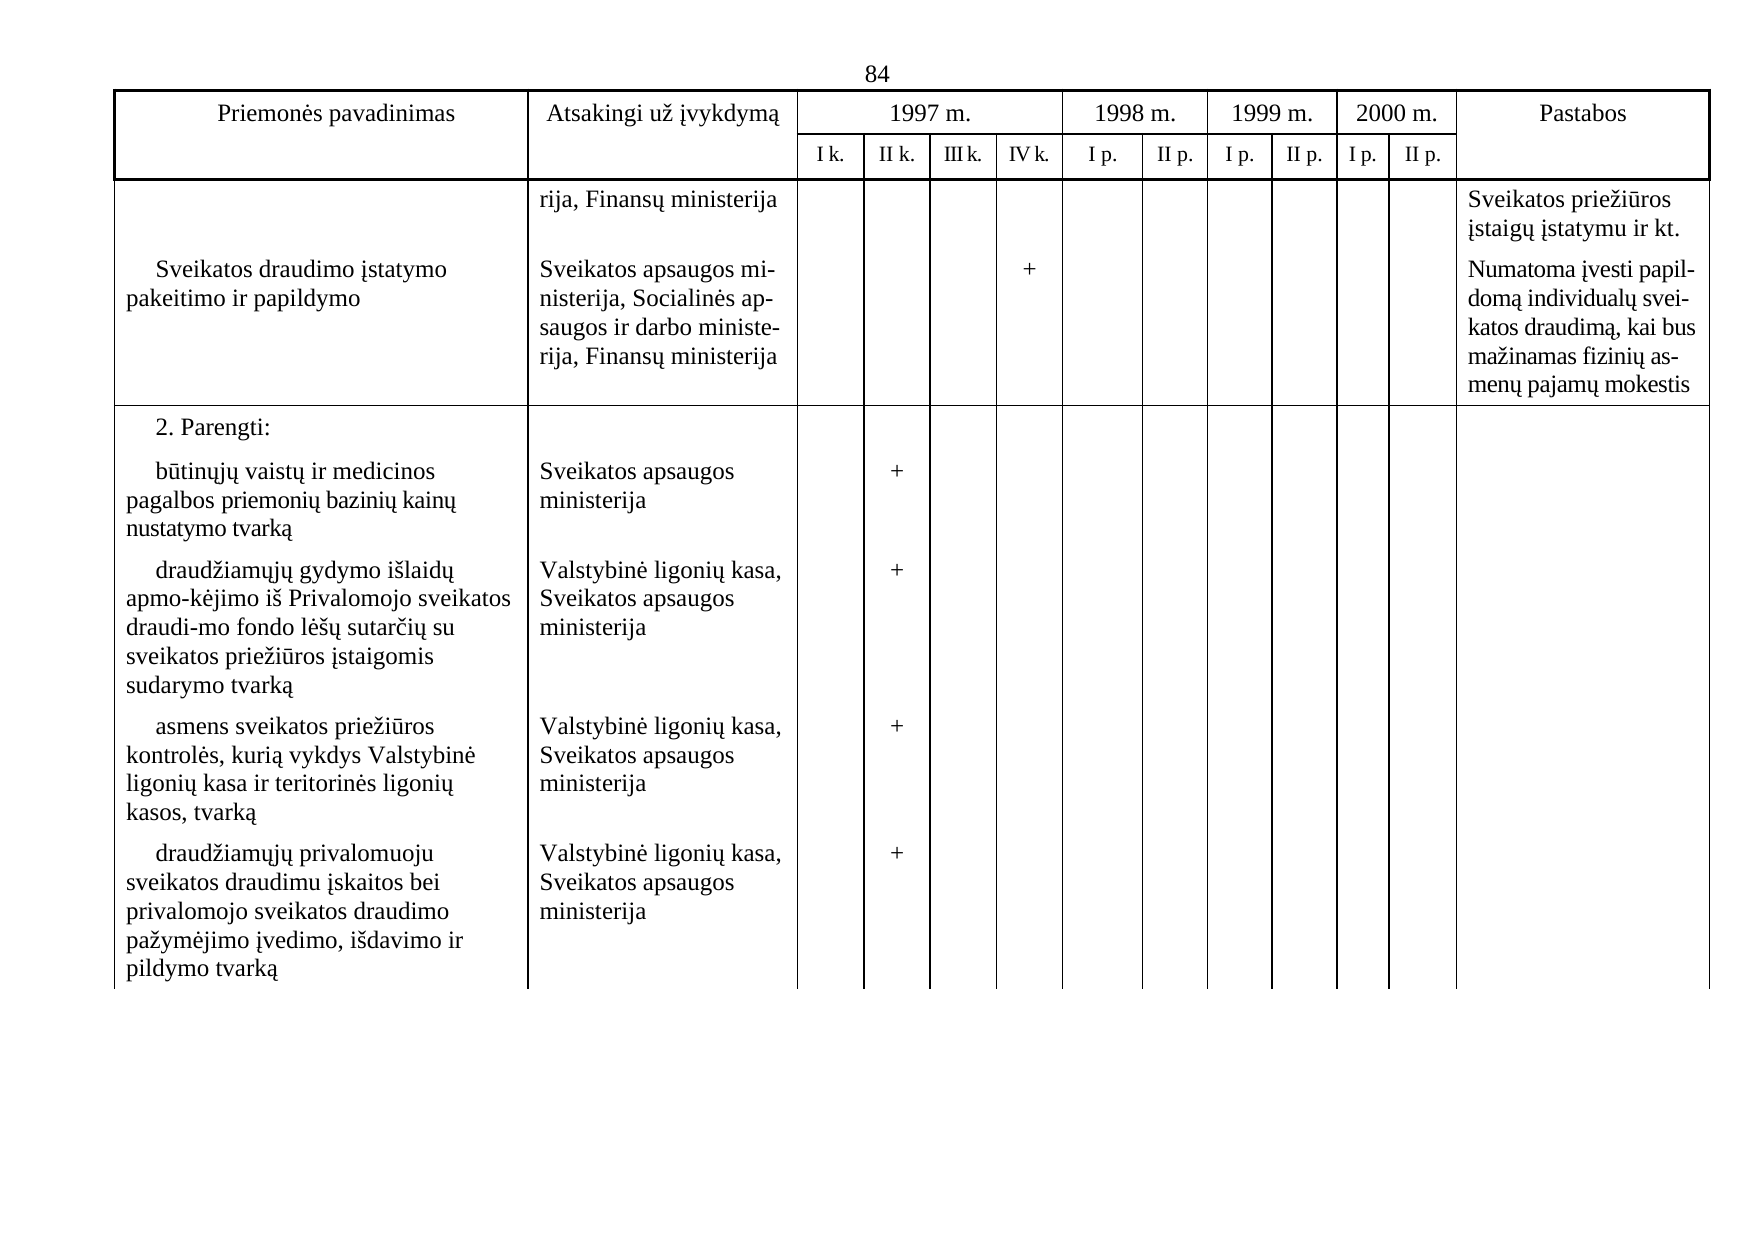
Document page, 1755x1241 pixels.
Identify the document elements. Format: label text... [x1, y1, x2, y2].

table_cell [529, 133, 797, 178]
table_cell [931, 450, 996, 548]
table_cell [1338, 832, 1388, 988]
table_cell [116, 133, 527, 178]
table_cell [1208, 406, 1271, 450]
table_cell I k. [798, 135, 863, 178]
table_cell Sveikatos draudimo įstatymo pakeitimo ir papildymo [115, 248, 527, 404]
table_cell [931, 406, 996, 450]
table_cell [1273, 832, 1336, 988]
table_cell [1273, 181, 1336, 248]
table_cell [798, 549, 863, 705]
table_cell [1143, 248, 1207, 404]
table_cell asmens sveikatos priežiūros kontrolės, kurią vykdys Valstybinė ligonių kasa ir teritorinės ligonių kasos, tvarką [115, 705, 527, 832]
table_cell Valstybinė ligonių kasa, Sveikatos apsaugos ministerija [529, 705, 797, 832]
table_cell [1063, 181, 1142, 248]
table_cell [115, 181, 527, 248]
table_header 1998 m. [1063, 92, 1207, 133]
table_cell Sveikatos apsaugos mi-nisterija, Socialinės ap-saugos ir darbo ministe-rija, Finansų ministerija [529, 248, 797, 404]
table_header 1997 m. [798, 92, 1062, 133]
table_cell [1063, 248, 1142, 404]
table_header Atsakingi už įvykdymą [529, 92, 797, 133]
table_header Pastabos [1457, 92, 1708, 133]
table_cell [1063, 406, 1142, 450]
table_cell [798, 705, 863, 832]
table_cell [997, 705, 1062, 832]
table_cell II p. [1273, 135, 1336, 178]
table_cell [931, 705, 996, 832]
table_cell [1457, 705, 1709, 832]
table_cell draudžiamųjų gydymo išlaidų apmo-kėjimo iš Privalomojo sveikatos draudi-mo fondo lėšų sutarčių su sveikatos priežiūros įstaigomis sudarymo tvarką [115, 549, 527, 705]
table_cell [1063, 450, 1142, 548]
table_cell draudžiamųjų privalomuoju sveikatos draudimu įskaitos bei privalomojo sveikatos draudimo pažymėjimo įvedimo, išdavimo ir pildymo tvarką [115, 832, 527, 988]
table_cell [1273, 705, 1336, 832]
table_cell IV k. [997, 135, 1062, 178]
table_cell [1063, 705, 1142, 832]
table_cell [1143, 705, 1207, 832]
table_cell [1063, 832, 1142, 988]
table_cell [1457, 133, 1708, 178]
table_cell Valstybinė ligonių kasa, Sveikatos apsaugos ministerija [529, 832, 797, 988]
table_header Priemonės pavadinimas [116, 92, 527, 133]
table_cell [1338, 705, 1388, 832]
table_cell [1457, 832, 1709, 988]
table_cell [865, 248, 929, 404]
table_cell [997, 832, 1062, 988]
table_cell rija, Finansų ministerija [529, 181, 797, 248]
table_cell [997, 450, 1062, 548]
table_cell [529, 406, 797, 450]
table_cell Sveikatos apsaugos ministerija [529, 450, 797, 548]
table_cell [865, 181, 929, 248]
table_cell Sveikatos priežiūros įstaigų įstatymu ir kt. [1457, 181, 1709, 248]
table_cell [1338, 549, 1388, 705]
table_cell [931, 549, 996, 705]
table_cell Numatoma įvesti papil-domą individualų svei-katos draudimą, kai bus mažinamas fizinių as-menų pajamų mokestis [1457, 248, 1709, 404]
table_cell būtinųjų vaistų ir medicinos pagalbos priemonių bazinių kainų nustatymo tvarką [115, 450, 527, 548]
table_cell + [997, 248, 1062, 404]
table_cell I p. [1063, 135, 1142, 178]
table_cell [931, 832, 996, 988]
table_cell [1143, 406, 1207, 450]
table_cell [1338, 181, 1388, 248]
table_cell II k. [865, 135, 929, 178]
table_cell [798, 181, 863, 248]
table_cell [997, 406, 1062, 450]
table_cell [798, 832, 863, 988]
table_cell [1273, 450, 1336, 548]
table_cell [1208, 705, 1271, 832]
table_cell [1143, 549, 1207, 705]
table_cell III k. [931, 135, 996, 178]
table_cell + [865, 705, 929, 832]
table_cell [1273, 406, 1336, 450]
table_cell [1390, 248, 1456, 404]
table_cell [1390, 705, 1456, 832]
table_cell 2. Parengti: [115, 406, 527, 450]
table_cell [1208, 248, 1271, 404]
table_cell [1273, 549, 1336, 705]
table_cell [798, 450, 863, 548]
table_cell [1457, 406, 1709, 450]
table_cell [1390, 549, 1456, 705]
table_cell [997, 181, 1062, 248]
table_cell [1390, 832, 1456, 988]
table_cell + [865, 450, 929, 548]
table_cell [931, 248, 996, 404]
table_cell [1457, 549, 1709, 705]
table_cell Valstybinė ligonių kasa, Sveikatos apsaugos ministerija [529, 549, 797, 705]
table_cell [865, 406, 929, 450]
table_cell [1143, 181, 1207, 248]
table_cell [1208, 832, 1271, 988]
table_cell [1208, 549, 1271, 705]
table_cell [1390, 181, 1456, 248]
table_cell [997, 549, 1062, 705]
table_header 2000 m. [1338, 92, 1456, 133]
table_cell [1143, 832, 1207, 988]
table_cell [1208, 181, 1271, 248]
table_cell [798, 248, 863, 404]
table_cell [1338, 248, 1388, 404]
table_header 1999 m. [1208, 92, 1336, 133]
table_cell [1143, 450, 1207, 548]
table_cell [1390, 406, 1456, 450]
table_cell [931, 181, 996, 248]
table_cell [1208, 450, 1271, 548]
table_cell [1390, 450, 1456, 548]
table_cell [1338, 450, 1388, 548]
table_cell II p. [1390, 135, 1456, 178]
table_cell I p. [1208, 135, 1271, 178]
table_cell [1273, 248, 1336, 404]
table_cell II p. [1143, 135, 1207, 178]
table_cell [1338, 406, 1388, 450]
table_cell + [865, 549, 929, 705]
table_cell I p. [1338, 135, 1388, 178]
table_cell [798, 406, 863, 450]
table_cell + [865, 832, 929, 988]
table_cell [1063, 549, 1142, 705]
table_cell [1457, 450, 1709, 548]
